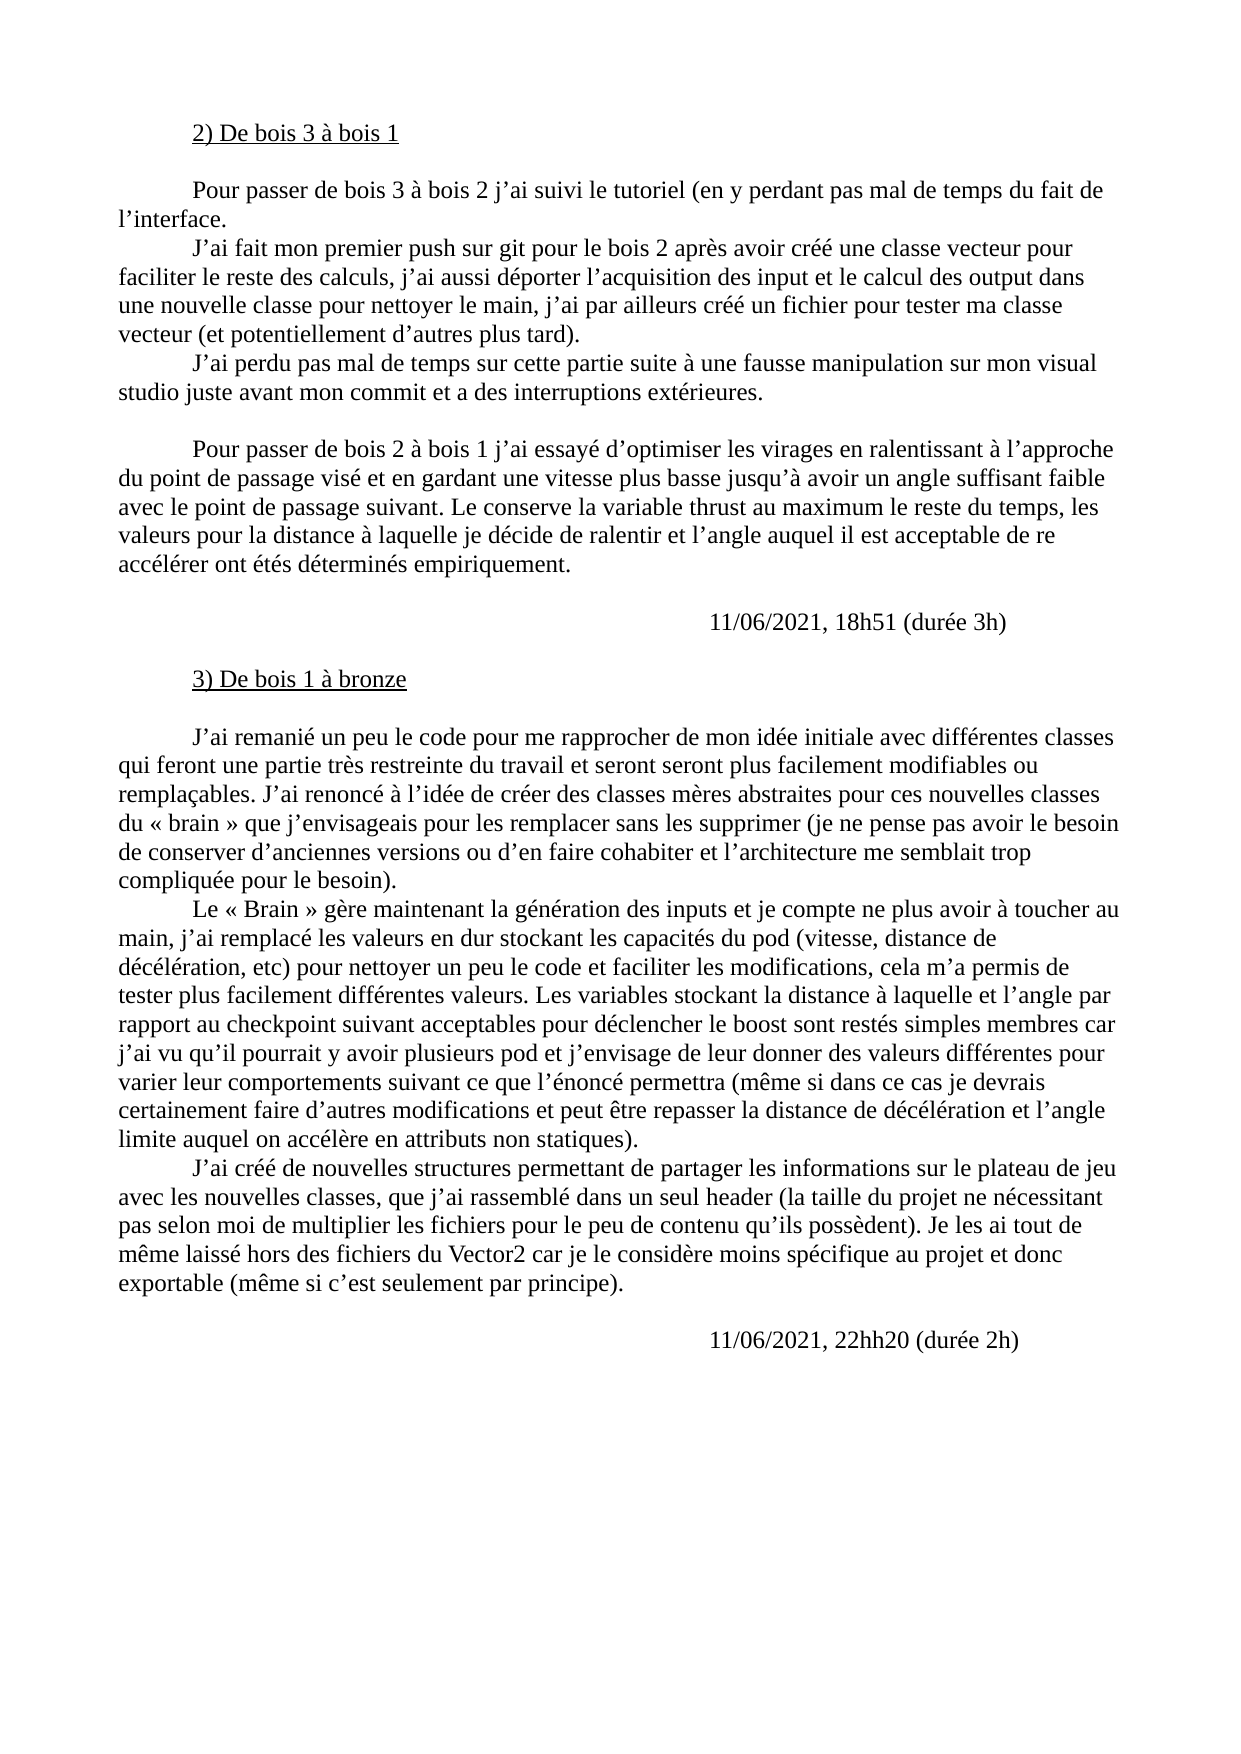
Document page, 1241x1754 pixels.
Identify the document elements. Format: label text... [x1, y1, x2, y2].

text 3) De bois 1 à bronze [118, 664, 1122, 693]
text 11/06/2021, 18h51 (durée 3h) [118, 607, 1122, 636]
text J’ai remanié un peu le code pour me rapprocher de mon idée initiale avec différentes classes qui feront une partie très restreinte du travail et seront seront plus facilement modifiables ou remplaçables. J’ai renoncé à l’idée de créer des classes mères abstraites pour ces nouvelles classes du « brain » que j’envisageais pour les remplacer sans les supprimer (je ne pense pas avoir le besoin de conserver d’anciennes versions ou d’en faire cohabiter et l’architecture me semblait trop compliquée pour le besoin). [118, 722, 1122, 894]
text Pour passer de bois 3 à bois 2 j’ai suivi le tutoriel (en y perdant pas mal de temps du fait de l’interface. [118, 176, 1122, 233]
text J’ai perdu pas mal de temps sur cette partie suite à une fausse manipulation sur mon visual studio juste avant mon commit et a des interruptions extérieures. [118, 348, 1122, 406]
text Le « Brain » gère maintenant la génération des inputs et je compte ne plus avoir à toucher au main, j’ai remplacé les valeurs en dur stockant les capacités du pod (vitesse, distance de décélération, etc) pour nettoyer un peu le code et faciliter les modifications, cela m’a permis de tester plus facilement différentes valeurs. Les variables stockant la distance à laquelle et l’angle par rapport au checkpoint suivant acceptables pour déclencher le boost sont restés simples membres car j’ai vu qu’il pourrait y avoir plusieurs pod et j’envisage de leur donner des valeurs différentes pour varier leur comportements suivant ce que l’énoncé permettra (même si dans ce cas je devrais certainement faire d’autres modifications et peut être repasser la distance de décélération et l’angle limite auquel on accélère en attributs non statiques). [118, 894, 1122, 1153]
text Pour passer de bois 2 à bois 1 j’ai essayé d’optimiser les virages en ralentissant à l’approche du point de passage visé et en gardant une vitesse plus basse jusqu’à avoir un angle suffisant faible avec le point de passage suivant. Le conserve la variable thrust au maximum le reste du temps, les valeurs pour la distance à laquelle je décide de ralentir et l’angle auquel il est acceptable de re accélérer ont étés déterminés empiriquement. [118, 434, 1122, 578]
text J’ai créé de nouvelles structures permettant de partager les informations sur le plateau de jeu avec les nouvelles classes, que j’ai rassemblé dans un seul header (la taille du projet ne nécessitant pas selon moi de multiplier les fichiers pour le peu de contenu qu’ils possèdent). Je les ai tout de même laissé hors des fichiers du Vector2 car je le considère moins spécifique au projet et donc exportable (même si c’est seulement par principe). [118, 1153, 1122, 1297]
text 11/06/2021, 22hh20 (durée 2h) [118, 1326, 1122, 1354]
text J’ai fait mon premier push sur git pour le bois 2 après avoir créé une classe vecteur pour faciliter le reste des calculs, j’ai aussi déporter l’acquisition des input et le calcul des output dans une nouvelle classe pour nettoyer le main, j’ai par ailleurs créé un fichier pour tester ma classe vecteur (et potentiellement d’autres plus tard). [118, 233, 1122, 348]
text 2) De bois 3 à bois 1 [118, 118, 1122, 147]
